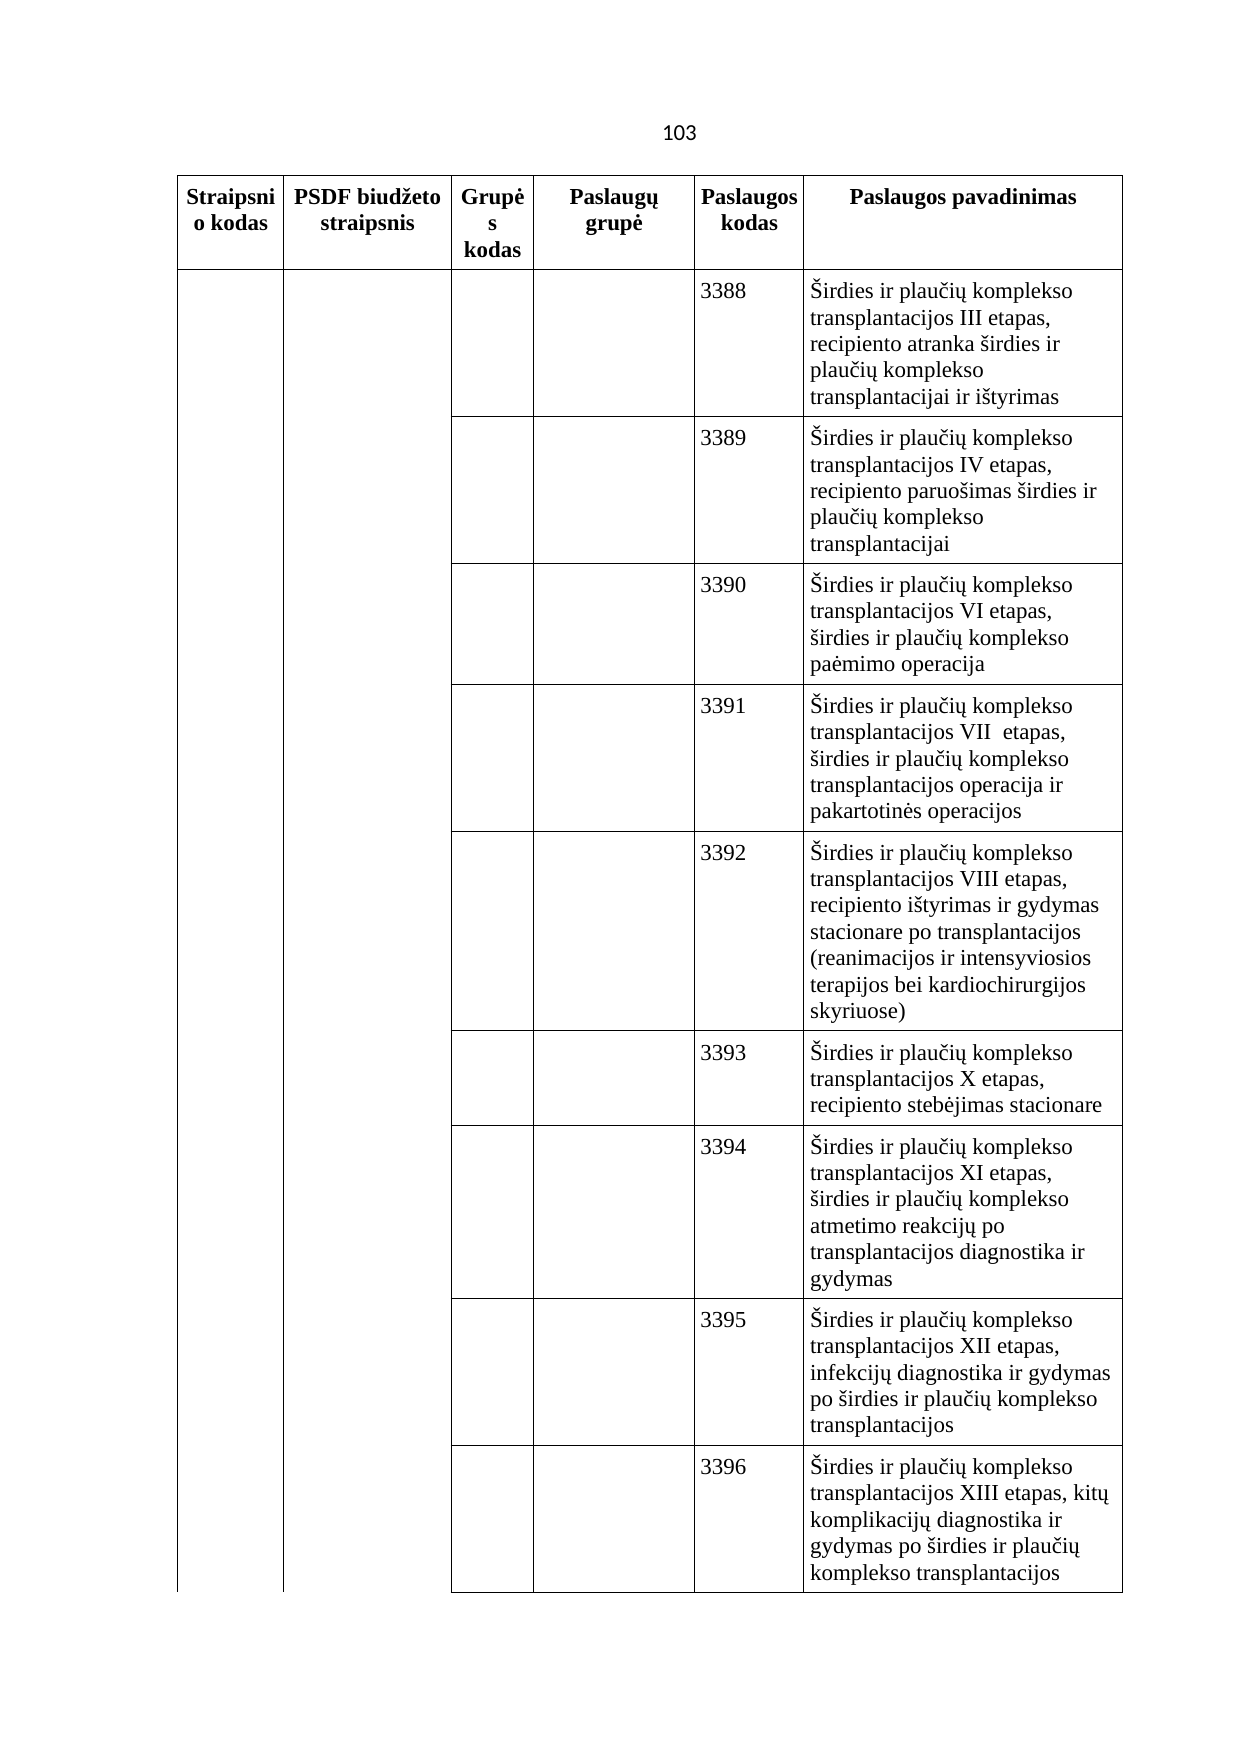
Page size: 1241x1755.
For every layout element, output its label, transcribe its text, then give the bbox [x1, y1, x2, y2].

table_cell [284, 1030, 451, 1125]
table_cell [178, 1298, 283, 1445]
table_cell [452, 564, 533, 684]
table_cell [452, 832, 533, 1030]
table_cell [178, 1445, 283, 1592]
table_header PSDF biudžeto straipsnis [284, 176, 451, 269]
table_cell [452, 685, 533, 831]
table_cell [452, 1031, 533, 1125]
table_cell [284, 1445, 451, 1592]
table_cell Širdies ir plaučių komplekso transplantacijos XII etapas, infekcijų diagnostika ir gydymas po širdies ir plaučių komplekso transplantacijos [804, 1299, 1122, 1445]
table_cell [284, 416, 451, 563]
table_cell Širdies ir plaučių komplekso transplantacijos XI etapas, širdies ir plaučių komplekso atmetimo reakcijų po transplantacijos diagnostika ir gydymas [804, 1126, 1122, 1298]
table_cell Širdies ir plaučių komplekso transplantacijos XIII etapas, kitų komplikacijų diagnostika ir gydymas po širdies ir plaučių komplekso transplantacijos [804, 1446, 1122, 1592]
table_cell Širdies ir plaučių komplekso transplantacijos VII etapas, širdies ir plaučių komplekso transplantacijos operacija ir pakartotinės operacijos [804, 685, 1122, 831]
table_cell [284, 1298, 451, 1445]
table_cell [178, 831, 283, 1030]
table_cell [534, 417, 694, 563]
table_cell [284, 563, 451, 684]
table_cell [534, 270, 694, 416]
table_cell Širdies ir plaučių komplekso transplantacijos VI etapas, širdies ir plaučių komplekso paėmimo operacija [804, 564, 1122, 684]
table_cell [534, 1031, 694, 1125]
table_cell [178, 1125, 283, 1298]
table_cell 3395 [695, 1299, 803, 1445]
table_cell [178, 563, 283, 684]
table_cell Širdies ir plaučių komplekso transplantacijos III etapas, recipiento atranka širdies ir plaučių komplekso transplantacijai ir ištyrimas [804, 270, 1122, 416]
table_header Paslaugų grupė [534, 176, 694, 269]
table_cell [178, 416, 283, 563]
table_cell 3394 [695, 1126, 803, 1298]
table_cell [178, 1030, 283, 1125]
table_cell 3392 [695, 832, 803, 1030]
table_cell [534, 1126, 694, 1298]
table_cell 3389 [695, 417, 803, 563]
table_cell 3390 [695, 564, 803, 684]
table_cell [178, 684, 283, 831]
table_cell [534, 1446, 694, 1592]
table_header Grupės kodas [452, 176, 533, 269]
table_header Paslaugos kodas [695, 176, 803, 269]
table_cell [534, 564, 694, 684]
table_cell 3391 [695, 685, 803, 831]
table_cell Širdies ir plaučių komplekso transplantacijos IV etapas, recipiento paruošimas širdies ir plaučių komplekso transplantacijai [804, 417, 1122, 563]
table_cell [178, 270, 283, 416]
table_cell [452, 417, 533, 563]
table_cell [452, 1126, 533, 1298]
table_cell [284, 270, 451, 416]
table_cell [534, 832, 694, 1030]
table_cell 3396 [695, 1446, 803, 1592]
table_header Paslaugos pavadinimas [804, 176, 1122, 269]
table_cell [452, 1446, 533, 1592]
table_cell [452, 1299, 533, 1445]
table_cell [534, 1299, 694, 1445]
table_cell [284, 1125, 451, 1298]
table_header Straipsnio kodas [178, 176, 283, 269]
table_cell Širdies ir plaučių komplekso transplantacijos X etapas, recipiento stebėjimas stacionare [804, 1031, 1122, 1125]
table_cell [534, 685, 694, 831]
table_cell 3393 [695, 1031, 803, 1125]
table_cell Širdies ir plaučių komplekso transplantacijos VIII etapas, recipiento ištyrimas ir gydymas stacionare po transplantacijos (reanimacijos ir intensyviosios terapijos bei kardiochirurgijos skyriuose) [804, 832, 1122, 1030]
table_cell [284, 684, 451, 831]
table_cell [284, 831, 451, 1030]
table_cell [452, 270, 533, 416]
table_cell 3388 [695, 270, 803, 416]
